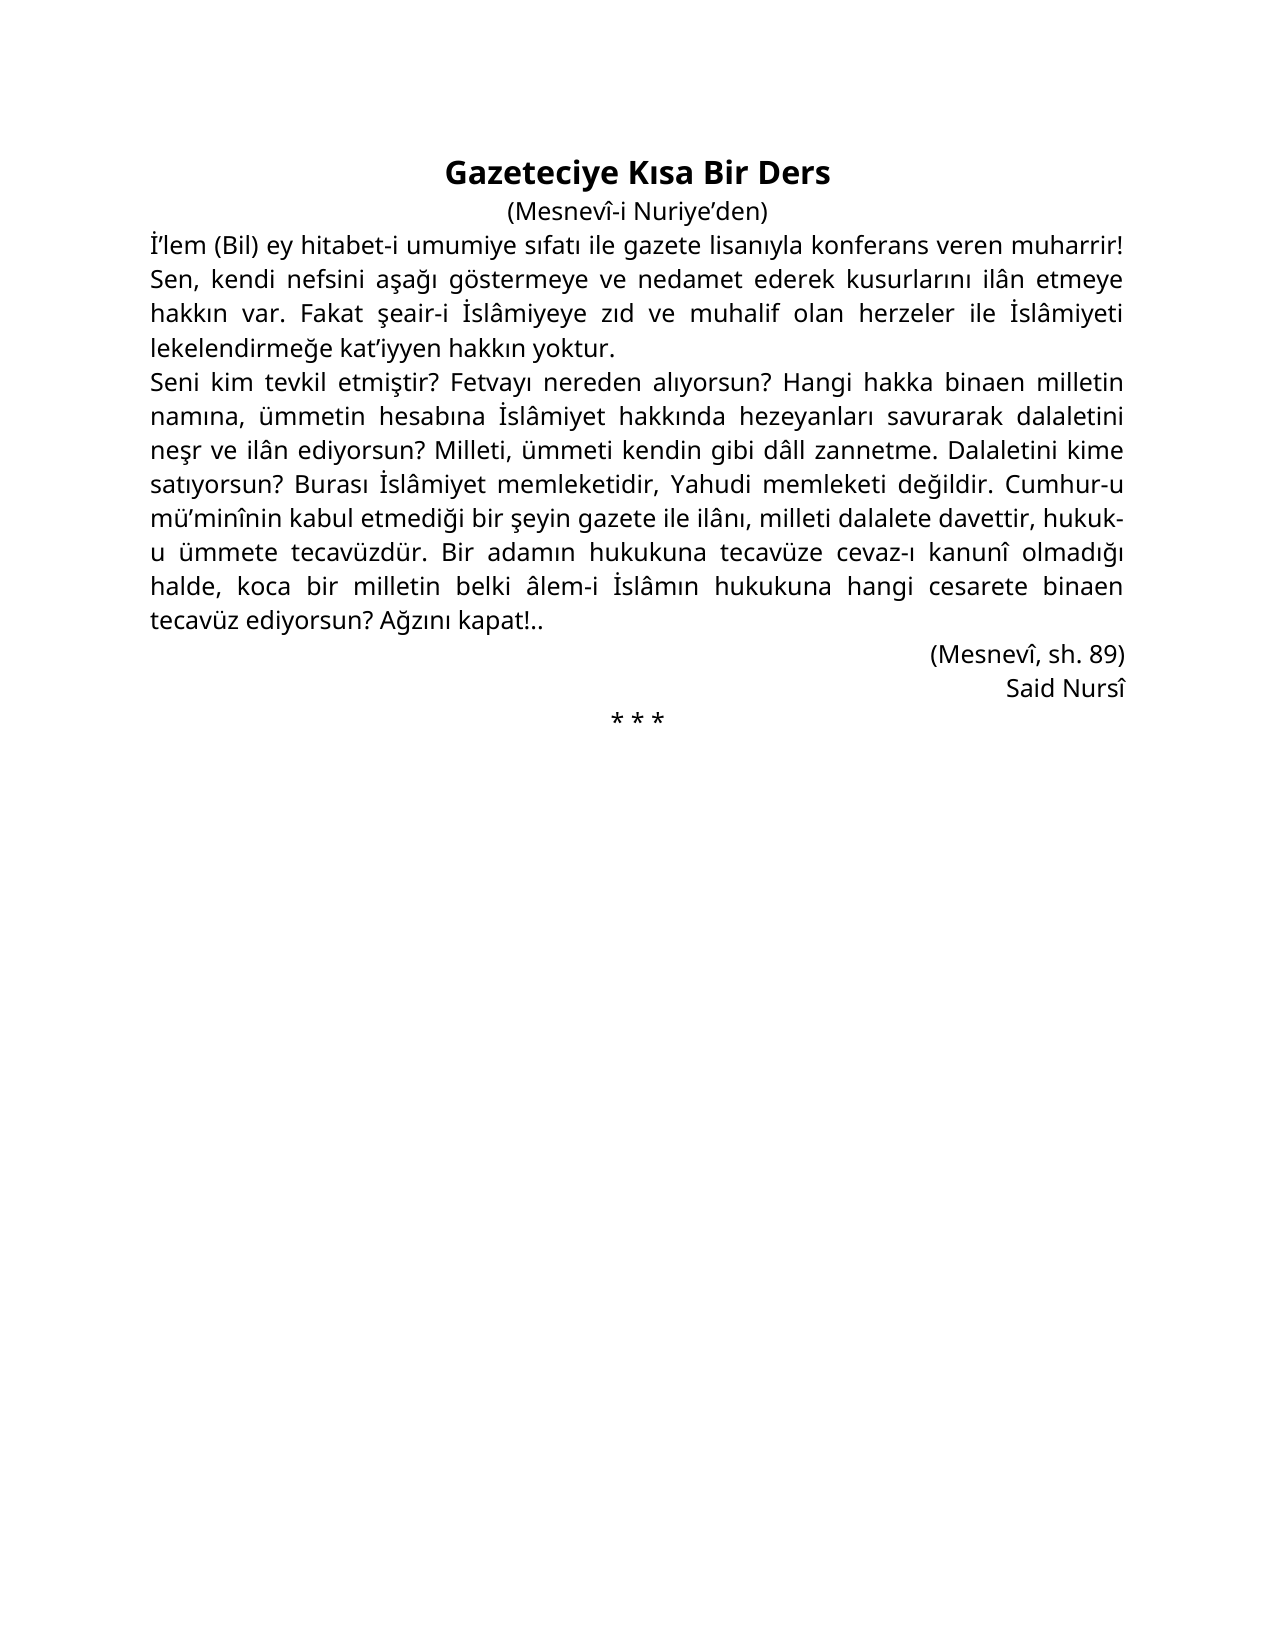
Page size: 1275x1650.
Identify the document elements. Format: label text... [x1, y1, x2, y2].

subtitle Gazeteciye Kısa Bir Ders [150, 150, 1125, 194]
text (Mesnevî, sh. 89) [150, 637, 1125, 671]
text * * * [150, 705, 1125, 739]
text Seni kim tevkil etmiştir? Fetvayı nereden alıyorsun? Hangi hakka binaen milletin namına, ümmetin hesabına İslâmiyet hakkında hezeyanları savurarak dalaletini neşr ve ilân ediyorsun? Milleti, ümmeti kendin gibi dâll zannetme. Dalaletini kime satıyorsun? Burası İslâmiyet memleketidir, Yahudi memleketi değildir. Cumhur-u mü’minînin kabul etmediği bir şeyin gazete ile ilânı, milleti dalalete davettir, hukuk-u ümmete tecavüzdür. Bir adamın hukukuna tecavüze cevaz-ı kanunî olmadığı halde, koca bir milletin belki âlem-i İslâmın hukukuna hangi cesarete binaen tecavüz ediyorsun? Ağzını kapat!.. [150, 364, 1125, 637]
text İ’lem (Bil) ey hitabet-i umumiye sıfatı ile gazete lisanıyla konferans veren muharrir! Sen, kendi nefsini aşağı göstermeye ve nedamet ederek kusurlarını ilân etmeye hakkın var. Fakat şeair-i İslâmiyeye zıd ve muhalif olan herzeler ile İslâmiyeti lekelendirmeğe kat’iyyen hakkın yoktur. [150, 228, 1125, 364]
text (Mesnevî-i Nuriye’den) [150, 194, 1125, 228]
text Said Nursî [150, 671, 1125, 705]
